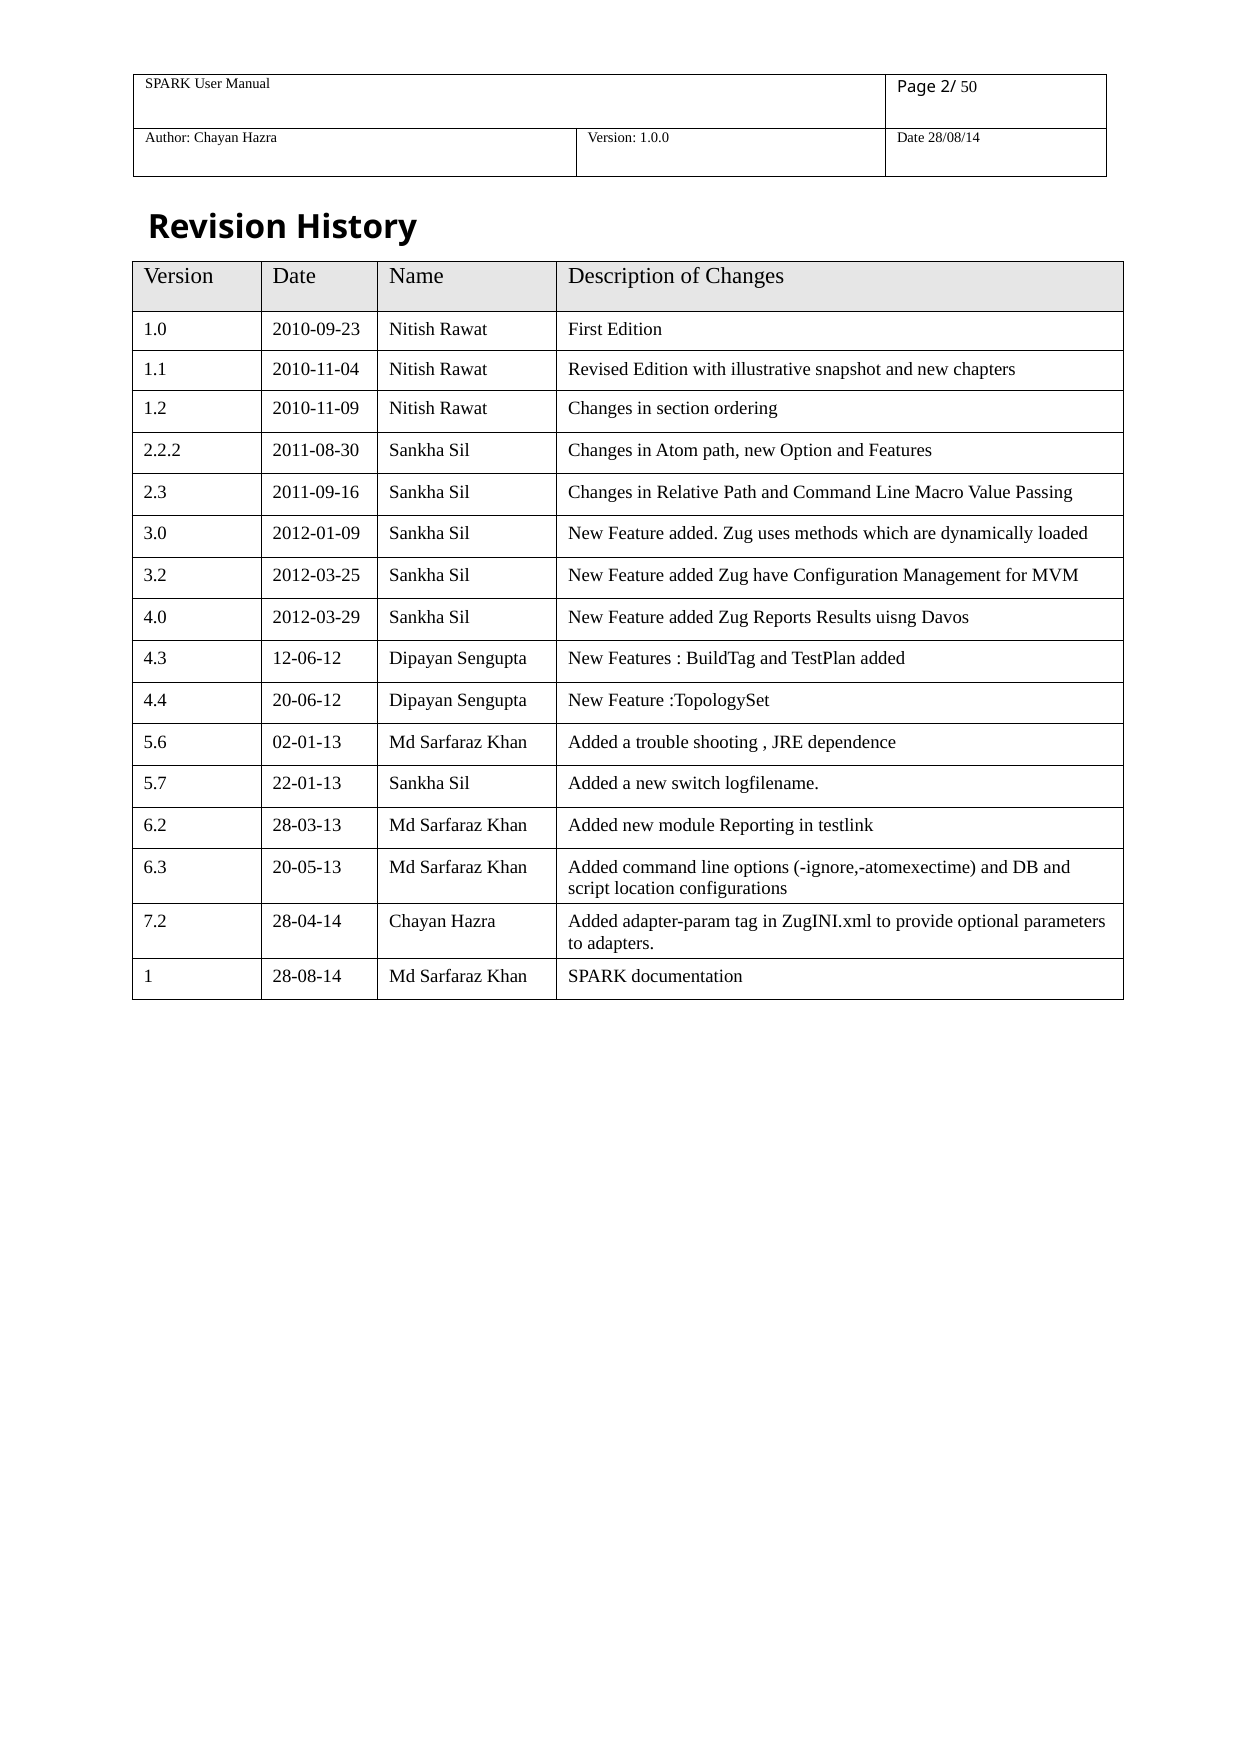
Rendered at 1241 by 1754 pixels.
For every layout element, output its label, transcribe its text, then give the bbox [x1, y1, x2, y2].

table_cell 2011-08-30 [262, 433, 377, 473]
table_cell 5.7 [133, 766, 261, 807]
table_cell 4.3 [133, 641, 261, 682]
table_cell 3.2 [133, 558, 261, 598]
table_cell 6.2 [133, 808, 261, 848]
table_cell 28-03-13 [262, 808, 377, 848]
table_cell Nitish Rawat [378, 351, 556, 390]
table_cell 02-01-13 [262, 724, 377, 765]
table_cell Md Sarfaraz Khan [378, 724, 556, 765]
table_cell Sankha Sil [378, 766, 556, 807]
table_cell Sankha Sil [378, 558, 556, 598]
table_cell New Feature added Zug Reports Results uisng Davos [557, 599, 1123, 640]
table_cell 28-04-14 [262, 904, 377, 957]
table_cell Chayan Hazra [378, 904, 556, 957]
table_cell Md Sarfaraz Khan [378, 808, 556, 848]
text Revision History [148, 203, 1092, 248]
table_cell 2010-11-09 [262, 391, 377, 432]
table_cell 1.2 [133, 391, 261, 432]
table_cell Changes in Relative Path and Command Line Macro Value Passing [557, 474, 1123, 515]
table_cell Nitish Rawat [378, 391, 556, 432]
table_cell 2012-03-25 [262, 558, 377, 598]
table_cell 20-05-13 [262, 849, 377, 903]
table_cell 1 [133, 959, 261, 999]
table_cell Revised Edition with illustrative snapshot and new chapters [557, 351, 1123, 390]
table_cell New Feature added Zug have Configuration Management for MVM [557, 558, 1123, 598]
table_header Description of Changes [557, 262, 1123, 311]
table_cell Added a new switch logfilename. [557, 766, 1123, 807]
table_cell 4.0 [133, 599, 261, 640]
table_cell Added new module Reporting in testlink [557, 808, 1123, 848]
table_header Date [262, 262, 377, 311]
table_cell 4.4 [133, 683, 261, 723]
table_cell 12-06-12 [262, 641, 377, 682]
table_header Version [133, 262, 261, 311]
table_cell Sankha Sil [378, 599, 556, 640]
table_cell 2012-03-29 [262, 599, 377, 640]
table_cell 2011-09-16 [262, 474, 377, 515]
table_cell Md Sarfaraz Khan [378, 849, 556, 903]
table_cell New Features : BuildTag and TestPlan added [557, 641, 1123, 682]
table_cell Changes in section ordering [557, 391, 1123, 432]
table_cell 2010-09-23 [262, 312, 377, 350]
table_cell Sankha Sil [378, 516, 556, 557]
table_cell 6.3 [133, 849, 261, 903]
table_header Name [378, 262, 556, 311]
table_cell Dipayan Sengupta [378, 683, 556, 723]
table_cell Nitish Rawat [378, 312, 556, 350]
table_cell Sankha Sil [378, 474, 556, 515]
table_cell 2.3 [133, 474, 261, 515]
table_cell 2012-01-09 [262, 516, 377, 557]
table_cell SPARK documentation [557, 959, 1123, 999]
table_cell Dipayan Sengupta [378, 641, 556, 682]
table_cell 3.0 [133, 516, 261, 557]
table_cell 5.6 [133, 724, 261, 765]
table_cell First Edition [557, 312, 1123, 350]
table_cell 28-08-14 [262, 959, 377, 999]
table_cell Md Sarfaraz Khan [378, 959, 556, 999]
table_cell Added adapter-param tag in ZugINI.xml to provide optional parameters to adapters. [557, 904, 1123, 957]
table_cell 1.1 [133, 351, 261, 390]
table_cell 7.2 [133, 904, 261, 957]
table_cell Added a trouble shooting , JRE dependence [557, 724, 1123, 765]
table_cell 20-06-12 [262, 683, 377, 723]
table_cell Changes in Atom path, new Option and Features [557, 433, 1123, 473]
table_cell New Feature added. Zug uses methods which are dynamically loaded [557, 516, 1123, 557]
table_cell Sankha Sil [378, 433, 556, 473]
table_cell Added command line options (-ignore,-atomexectime) and DB and script location configurations [557, 849, 1123, 903]
table_cell 22-01-13 [262, 766, 377, 807]
table_cell New Feature :TopologySet [557, 683, 1123, 723]
table_cell 1.0 [133, 312, 261, 350]
table_cell 2.2.2 [133, 433, 261, 473]
table_cell 2010-11-04 [262, 351, 377, 390]
